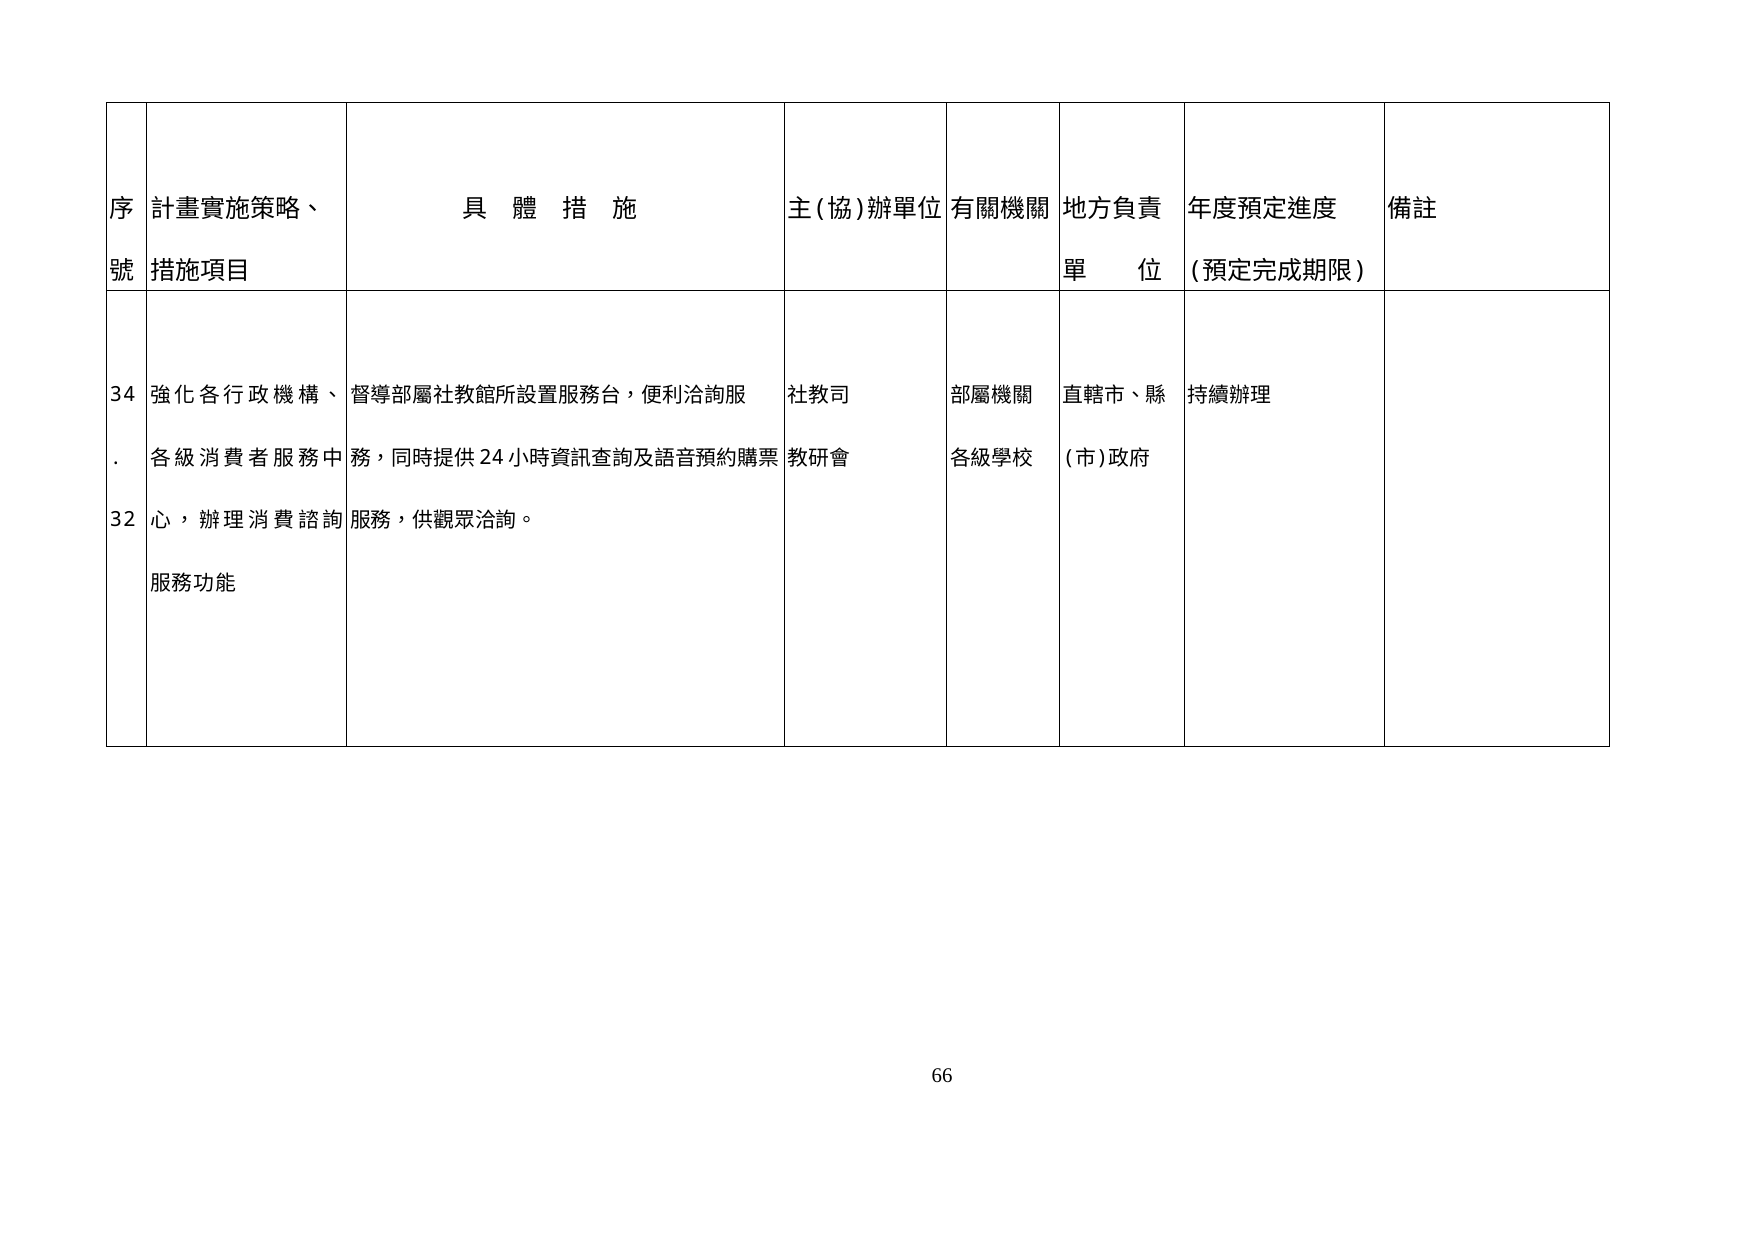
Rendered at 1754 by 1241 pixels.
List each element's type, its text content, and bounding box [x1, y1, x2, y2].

table_cell [1385, 291, 1609, 746]
table_cell 32 [107, 291, 146, 746]
table_header 年度預定進度 (預定完成期限) [1185, 103, 1384, 289]
table_cell 強化各行政機構、各級消費者服務中心，辦理消費諮詢服務功能 [147, 291, 346, 746]
table_header 主(協)辦單位 [785, 103, 946, 289]
table_header 有關機關 [947, 103, 1059, 289]
table_cell 督導部屬社教館所設置服務台，便利洽詢服務，同時提供24小時資訊查詢及語音預約購票服務，供觀眾洽詢。 [347, 291, 784, 746]
table_cell 直轄市、縣(市)政府 [1060, 291, 1184, 746]
table_header 備註 [1385, 103, 1609, 289]
table_cell 持續辦理 [1185, 291, 1384, 746]
table_header 地方負責 單 位 [1060, 103, 1184, 289]
table_cell 社教司 教研會 [785, 291, 946, 746]
table_header 計畫實施策略、 措施項目 [147, 103, 346, 289]
table_header 序 號 [107, 103, 146, 289]
table_header 具 體 措 施 [347, 103, 784, 289]
table_cell 部屬機關 各級學校 [947, 291, 1059, 746]
